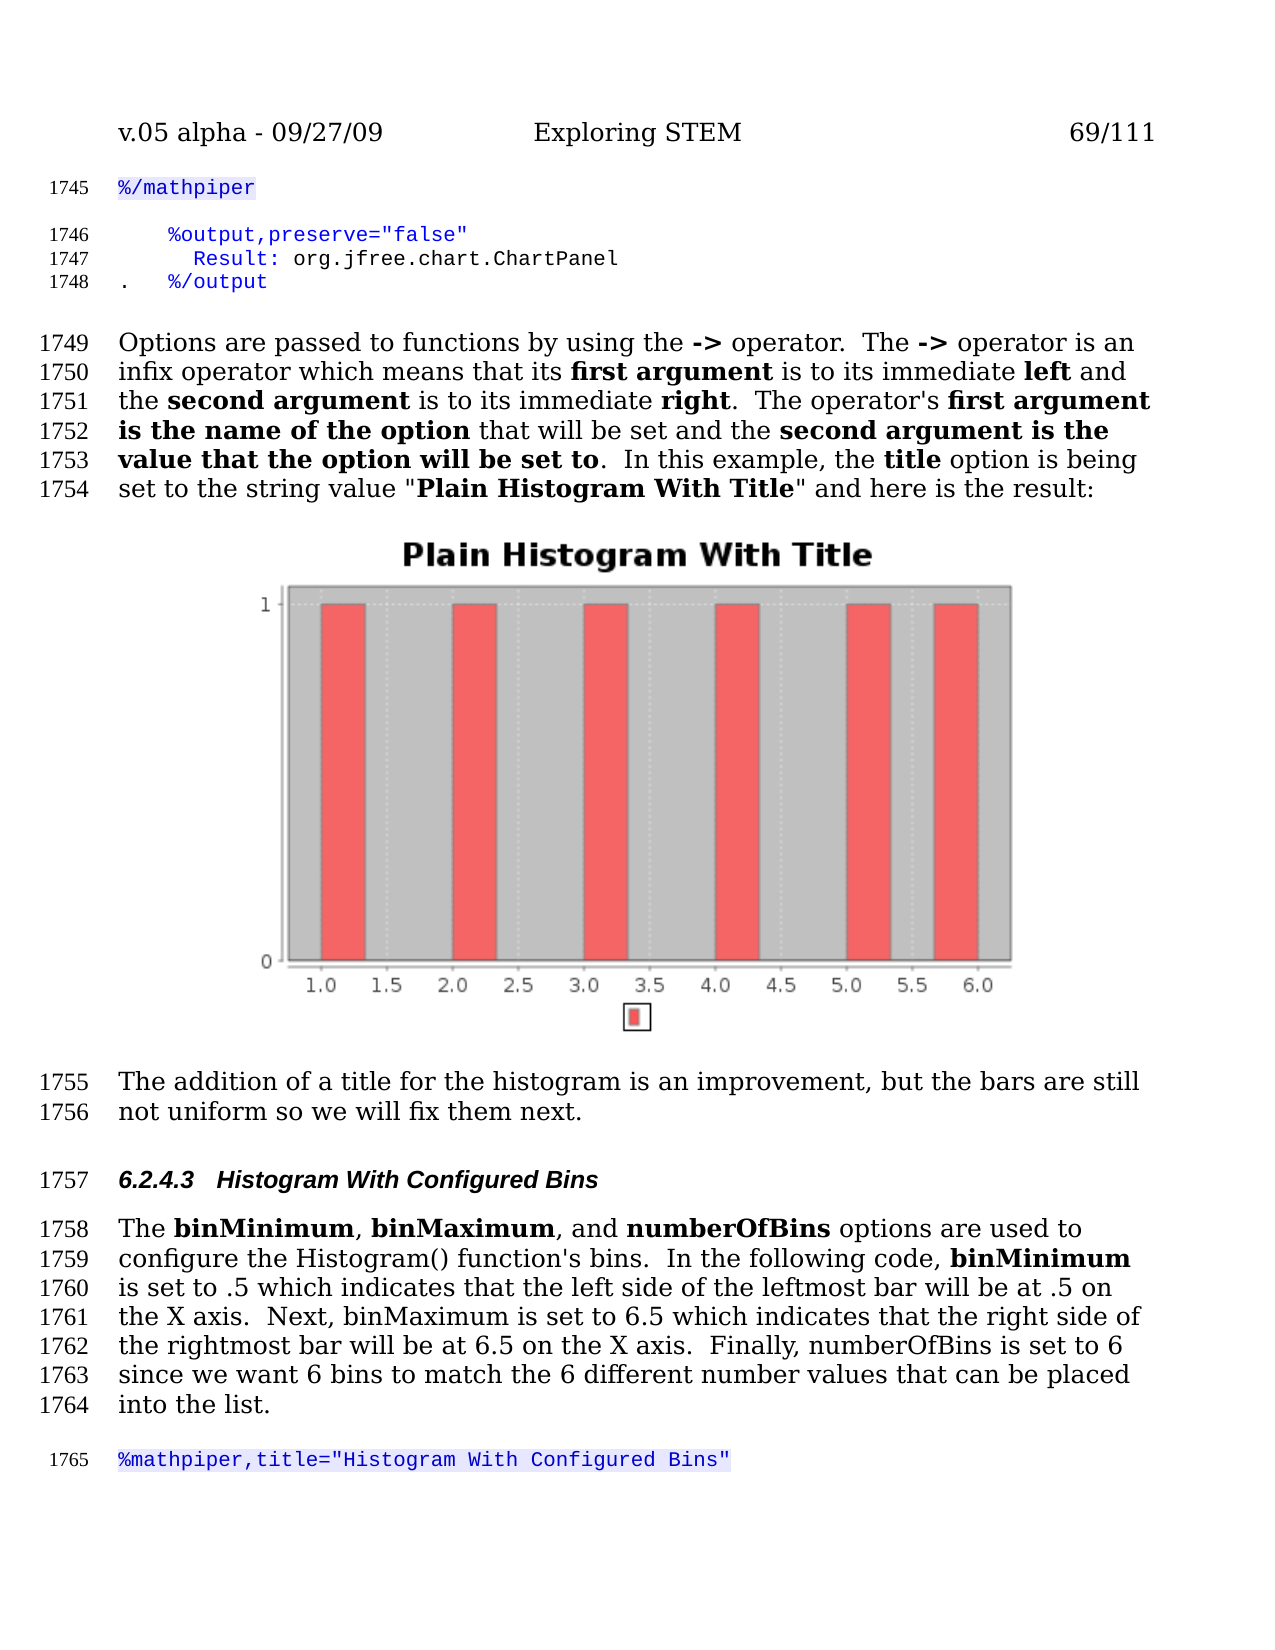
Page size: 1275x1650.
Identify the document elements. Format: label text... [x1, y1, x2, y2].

picture [245, 535, 1030, 1033]
text The addition of a title for the histogram is an improvement, but the bars are still not uniform so we will fix them next. [118, 1068, 1157, 1126]
text %mathpiper,title="Histogram With Configured Bins" [118, 1449, 1157, 1472]
text Options are passed to functions by using the -> operator. The -> operator is an infix operator which means that its first argument is to its immediate left and the second argument is to its immediate right. The operator's first argument is the name of the option that will be set and the second argument is the value that the option will be set to. In this example, the title option is being set to the string value "Plain Histogram With Title" and here is the result: [118, 328, 1157, 504]
text %output,preserve="false" [118, 224, 1157, 248]
text . %/output [118, 271, 1157, 295]
text The binMinimum, binMaximum, and numberOfBins options are used to configure the Histogram() function's bins. In the following code, binMinimum is set to .5 which indicates that the left side of the leftmost bar will be at .5 on the X axis. Next, binMaximum is set to 6.5 which indicates that the right side of the rightmost bar will be at 6.5 on the X axis. Finally, numberOfBins is set to 6 since we want 6 bins to match the 6 different number values that can be placed into the list. [118, 1214, 1157, 1419]
subtitle Histogram With Configured Bins [118, 1165, 1157, 1193]
text %/mathpiper [118, 177, 1157, 200]
text Result: org.jfree.chart.ChartPanel [118, 248, 1157, 271]
